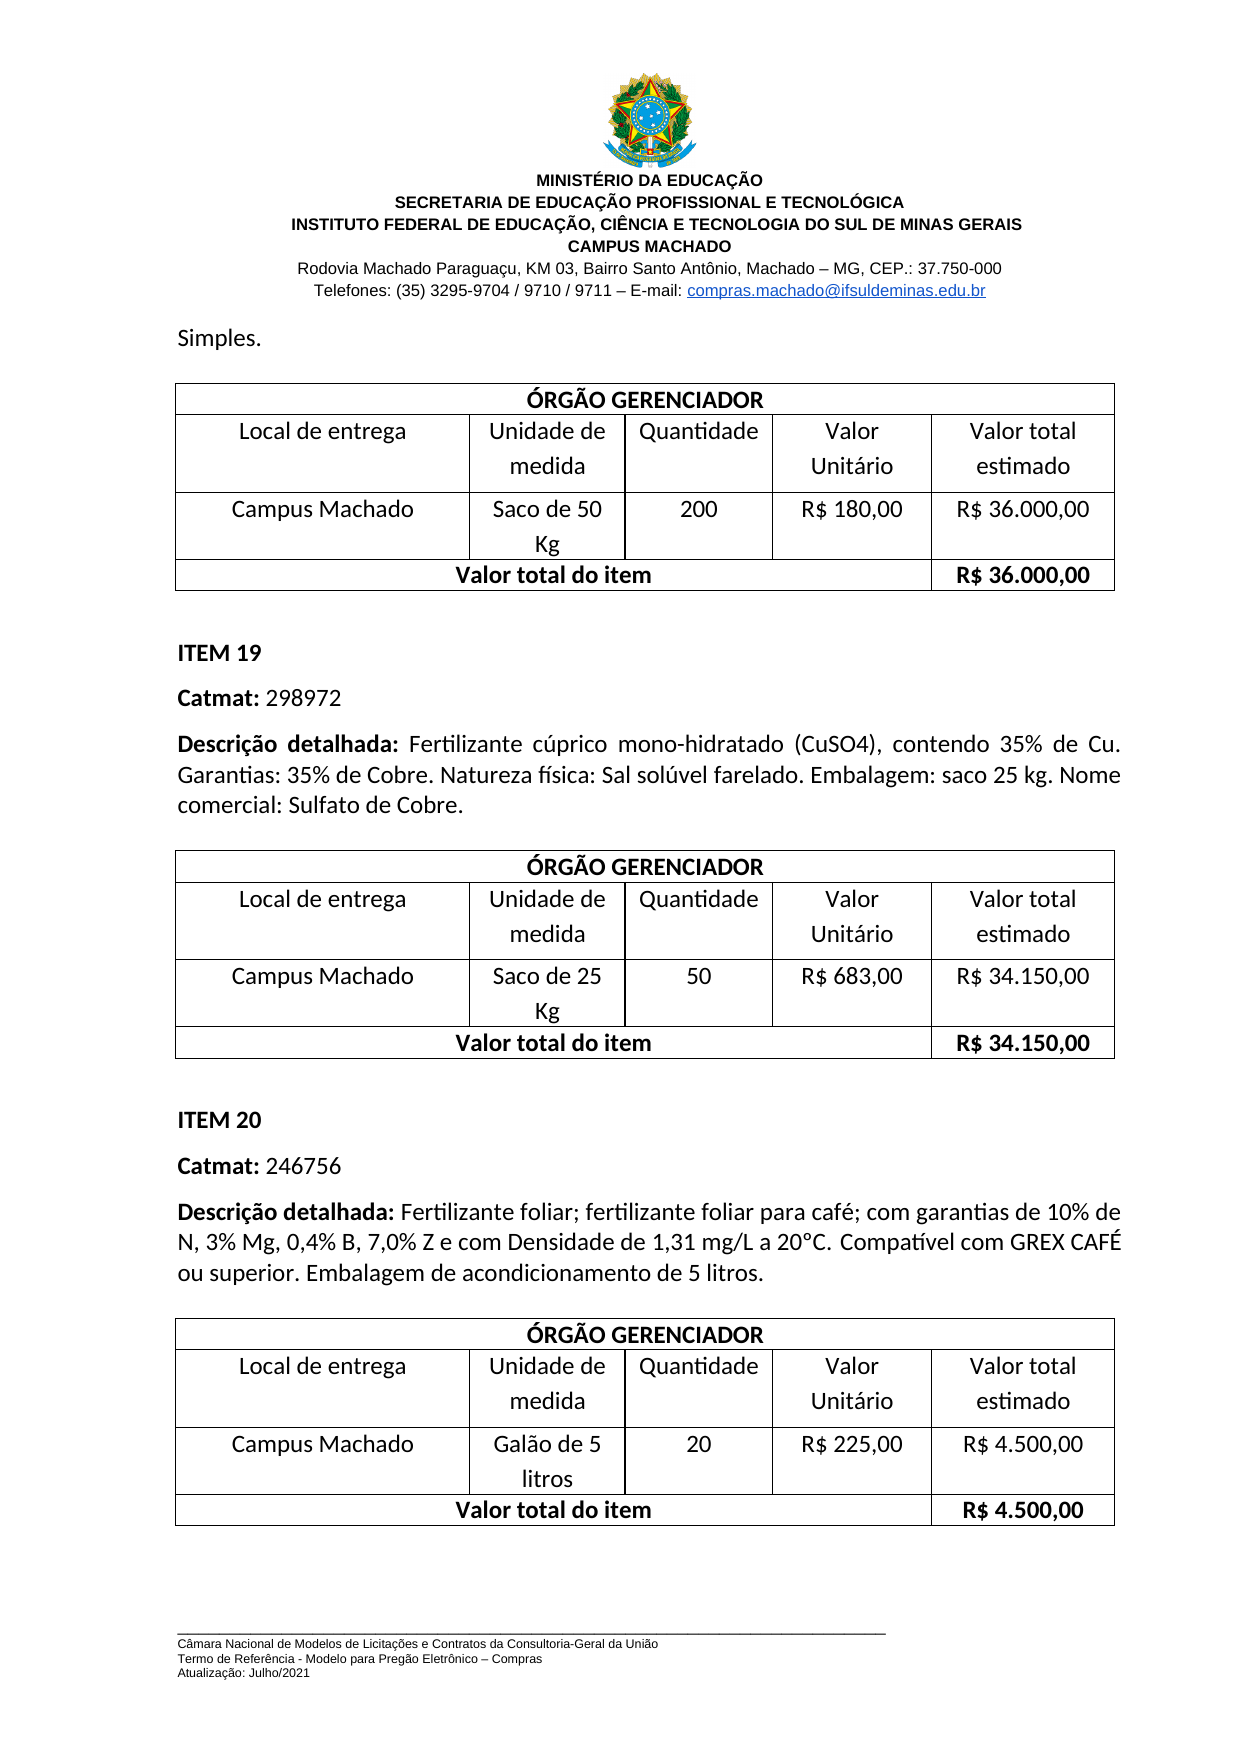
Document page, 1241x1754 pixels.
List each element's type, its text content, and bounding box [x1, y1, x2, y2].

text Catmat: 298972 [177, 682, 1122, 713]
text ITEM 20 [177, 1104, 1122, 1135]
picture [603, 73, 697, 168]
table_cell R$ 36.000,00 [932, 560, 1114, 590]
table_cell Local de entrega [176, 1350, 469, 1427]
table_cell Valor total estimado [932, 883, 1114, 959]
table_cell Valor total do item [176, 1495, 931, 1525]
table_cell R$ 34.150,00 [932, 960, 1114, 1026]
picture [643, 163, 658, 168]
text Simples. [177, 322, 1122, 352]
table_cell Campus Machado [176, 1428, 469, 1493]
table_header ÓRGÃO GERENCIADOR [176, 1319, 1114, 1349]
table_cell R$ 180,00 [773, 493, 931, 558]
table_cell Unidade de medida [470, 883, 624, 959]
table_cell Unidade de medida [470, 1350, 624, 1427]
table_cell Quantidade [626, 1350, 772, 1427]
table_cell 20 [626, 1428, 772, 1493]
table_cell Campus Machado [176, 960, 469, 1026]
table_cell Local de entrega [176, 883, 469, 959]
table_cell Valor total do item [176, 560, 931, 590]
text Catmat: 246756 [177, 1150, 1122, 1181]
table_cell Quantidade [626, 415, 772, 492]
text ITEM 19 [177, 637, 1122, 667]
table_cell R$ 4.500,00 [932, 1428, 1114, 1493]
table_cell Valor Unitário [773, 1350, 931, 1427]
table_cell Valor total do item [176, 1027, 931, 1057]
table_cell Saco de 50 Kg [470, 493, 624, 558]
text Descrição detalhada: Fertilizante foliar; fertilizante foliar para café; com garantias de 10% de N, 3% Mg, 0,4% B, 7,0% Z e com Densidade de 1,31 mg/L a 20ºC. Compatível com GREX CAFÉ ou superior. Embalagem de acondicionamento de 5 litros. [177, 1196, 1122, 1287]
table_cell Saco de 25 Kg [470, 960, 624, 1026]
table_cell Valor total estimado [932, 1350, 1114, 1427]
table_cell Local de entrega [176, 415, 469, 492]
table_cell Galão de 5 litros [470, 1428, 624, 1493]
table_cell 50 [626, 960, 772, 1026]
table_header ÓRGÃO GERENCIADOR [176, 851, 1114, 882]
table_cell R$ 683,00 [773, 960, 931, 1026]
table_cell Campus Machado [176, 493, 469, 558]
table_cell R$ 34.150,00 [932, 1027, 1114, 1057]
table_cell Unidade de medida [470, 415, 624, 492]
table_cell R$ 4.500,00 [932, 1495, 1114, 1525]
table_cell R$ 225,00 [773, 1428, 931, 1493]
table_cell 200 [626, 493, 772, 558]
table_cell Valor total estimado [932, 415, 1114, 492]
table_cell R$ 36.000,00 [932, 493, 1114, 558]
picture [669, 149, 680, 155]
text Descrição detalhada: Fertilizante cúprico mono-hidratado (CuSO4), contendo 35% de Cu. Garantias: 35% de Cobre. Natureza física: Sal solúvel farelado. Embalagem: saco 25 kg. Nome comercial: Sulfato de Cobre. [177, 728, 1122, 820]
table_cell Quantidade [626, 883, 772, 959]
table_cell Valor Unitário [773, 415, 931, 492]
table_header ÓRGÃO GERENCIADOR [176, 384, 1114, 414]
table_cell Valor Unitário [773, 883, 931, 959]
